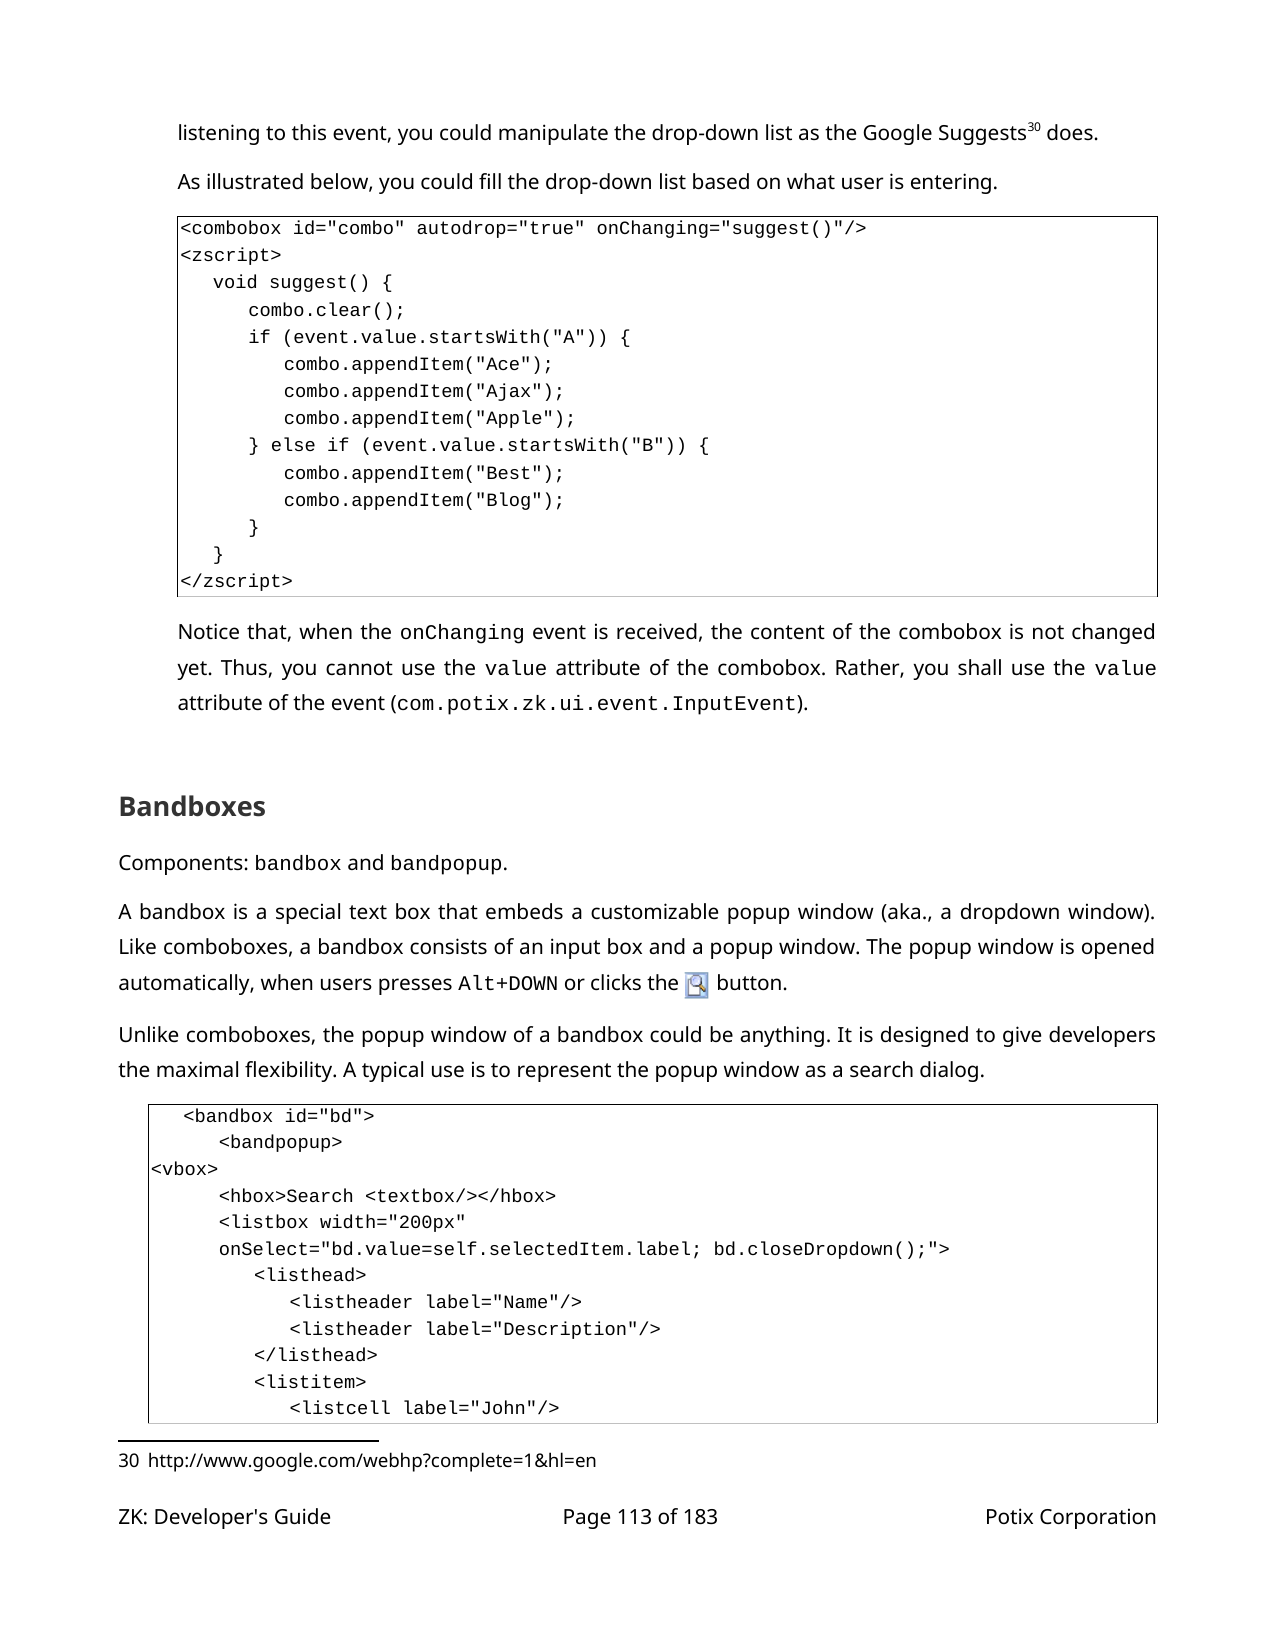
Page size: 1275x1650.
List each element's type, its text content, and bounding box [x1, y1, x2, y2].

picture [684, 971, 711, 1000]
text } [178, 542, 1157, 566]
text void suggest() { [178, 270, 1157, 294]
text combo.appendItem("Best"); [178, 461, 1157, 485]
text combo.appendItem("Ace"); [178, 352, 1157, 376]
text Unlike comboboxes, the popup window of a bandbox could be anything. It is designed to give developers the maximal flexibility. A typical use is to represent the popup window as a search dialog. [118, 1020, 1157, 1083]
text </zscript> [178, 569, 1157, 596]
text <zscript> [178, 243, 1157, 267]
text } [178, 515, 1157, 539]
text combo.clear(); [178, 297, 1157, 322]
text http://www.google.com/webhp?complete=1&hl=en [118, 1447, 1157, 1473]
text combo.appendItem("Apple"); [178, 406, 1157, 430]
text combo.appendItem("Ajax"); [178, 379, 1157, 403]
text Notice that, when the onChanging event is received, the content of the combobox is not changed yet. Thus, you cannot use the value attribute of the combobox. Rather, you shall use the value attribute of the event (com.potix.zk.ui.event.InputEvent). [177, 617, 1157, 717]
text listening to this event, you could manipulate the drop-down list as the Google Suggests does. [177, 118, 1157, 146]
text combo.appendItem("Blog"); [178, 488, 1157, 512]
text A bandbox is a special text box that embeds a customizable popup window (aka., a dropdown window). Like comboboxes, a bandbox consists of an input box and a popup window. The popup window is opened automatically, when users presses Alt+DOWN or clicks the button. [118, 897, 1157, 999]
text Components: bandbox and bandpopup. [118, 848, 1157, 877]
text As illustrated below, you could fill the drop-down list based on what user is entering. [177, 167, 1157, 195]
text <bandbox id="bd"> <bandpopup> <vbox> <hbox>Search <textbox/></hbox> <listbox width="200px" onSelect="bd.value=self.selectedItem.label; bd.closeDropdown();"> <listhead> <listheader label="Name"/> <listheader label="Description"/> </listhead> <listitem> <listcell label="John"/> [149, 1105, 1157, 1423]
text } else if (event.value.startsWith("B")) { [178, 433, 1157, 458]
text if (event.value.startsWith("A")) { [178, 324, 1157, 349]
text <combobox id="combo" autodrop="true" onChanging="suggest()"/> [178, 217, 1157, 240]
subtitle Bandboxes [118, 788, 1157, 824]
